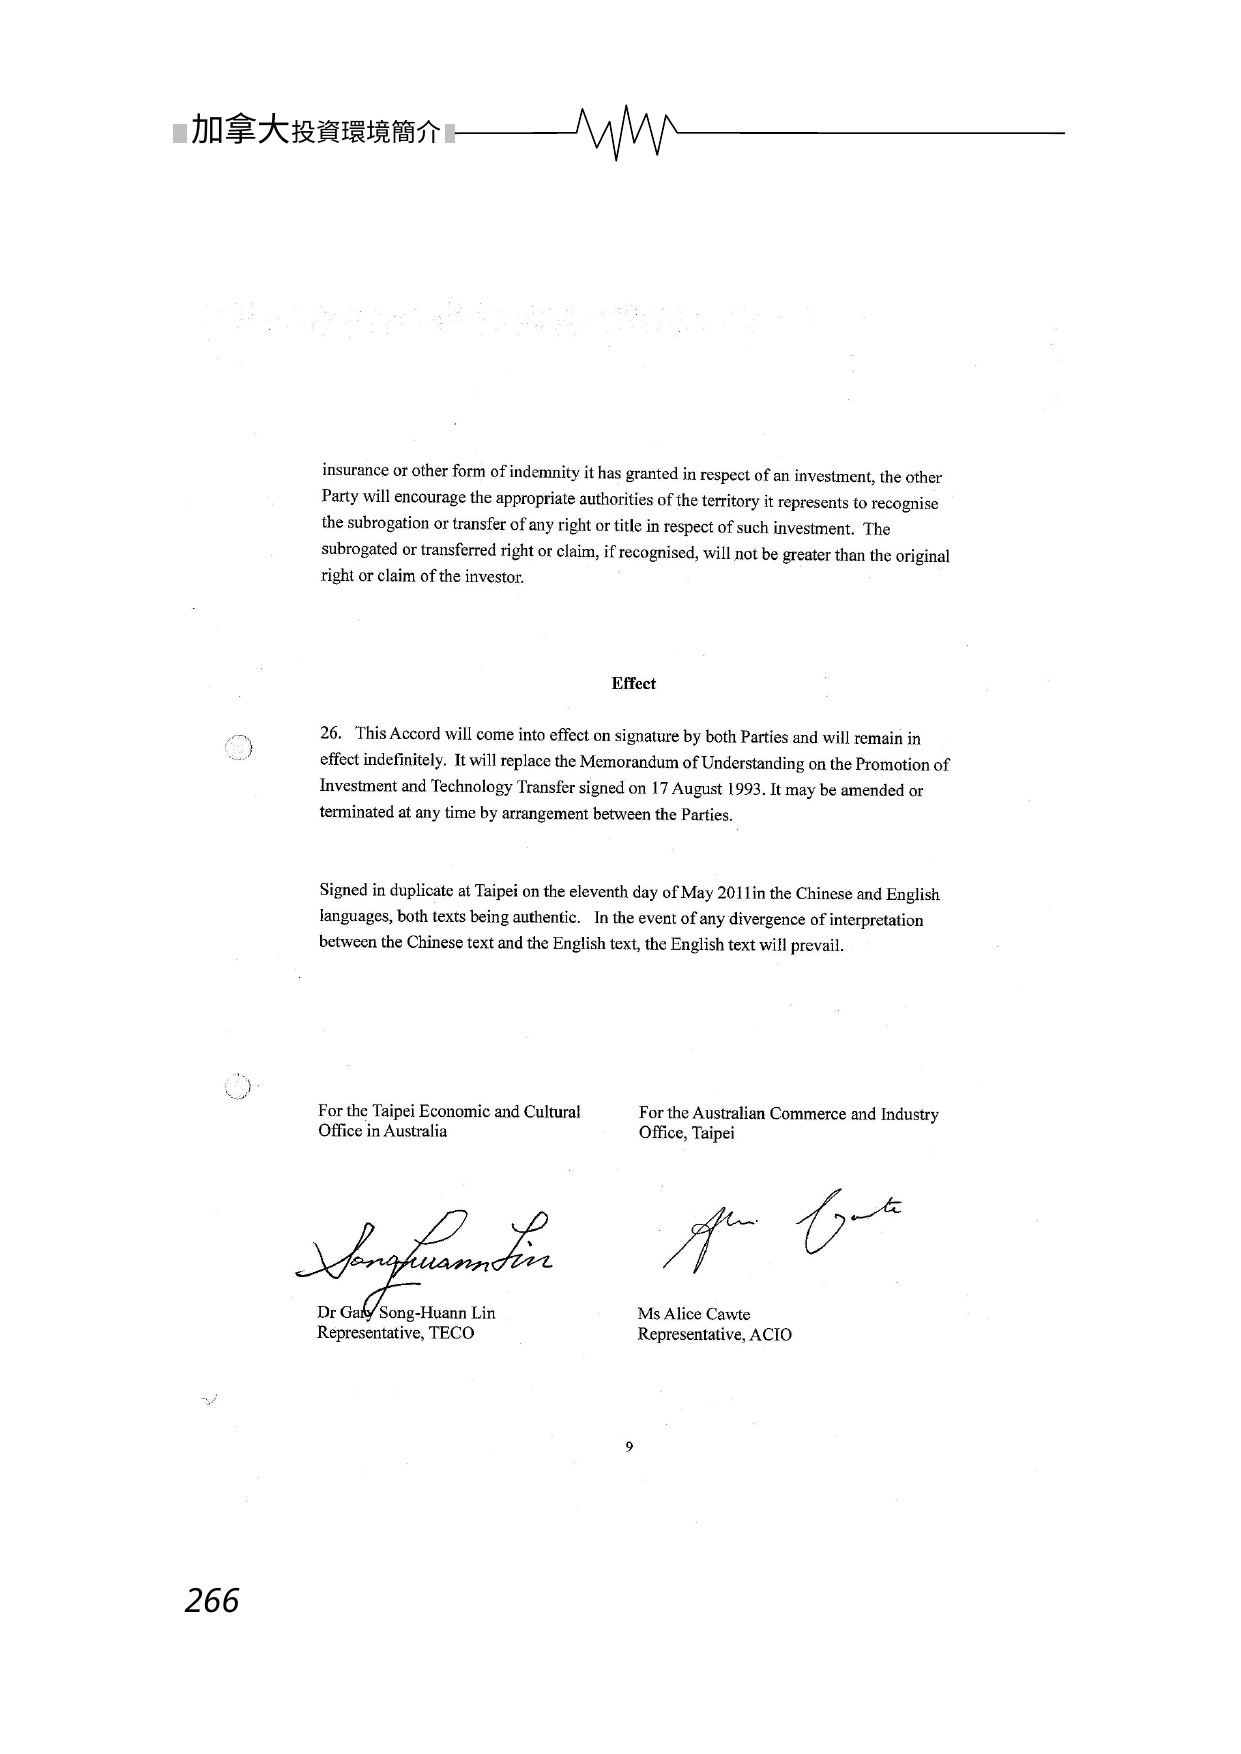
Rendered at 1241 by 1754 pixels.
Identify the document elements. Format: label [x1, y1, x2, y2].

picture [182, 290, 1069, 1544]
